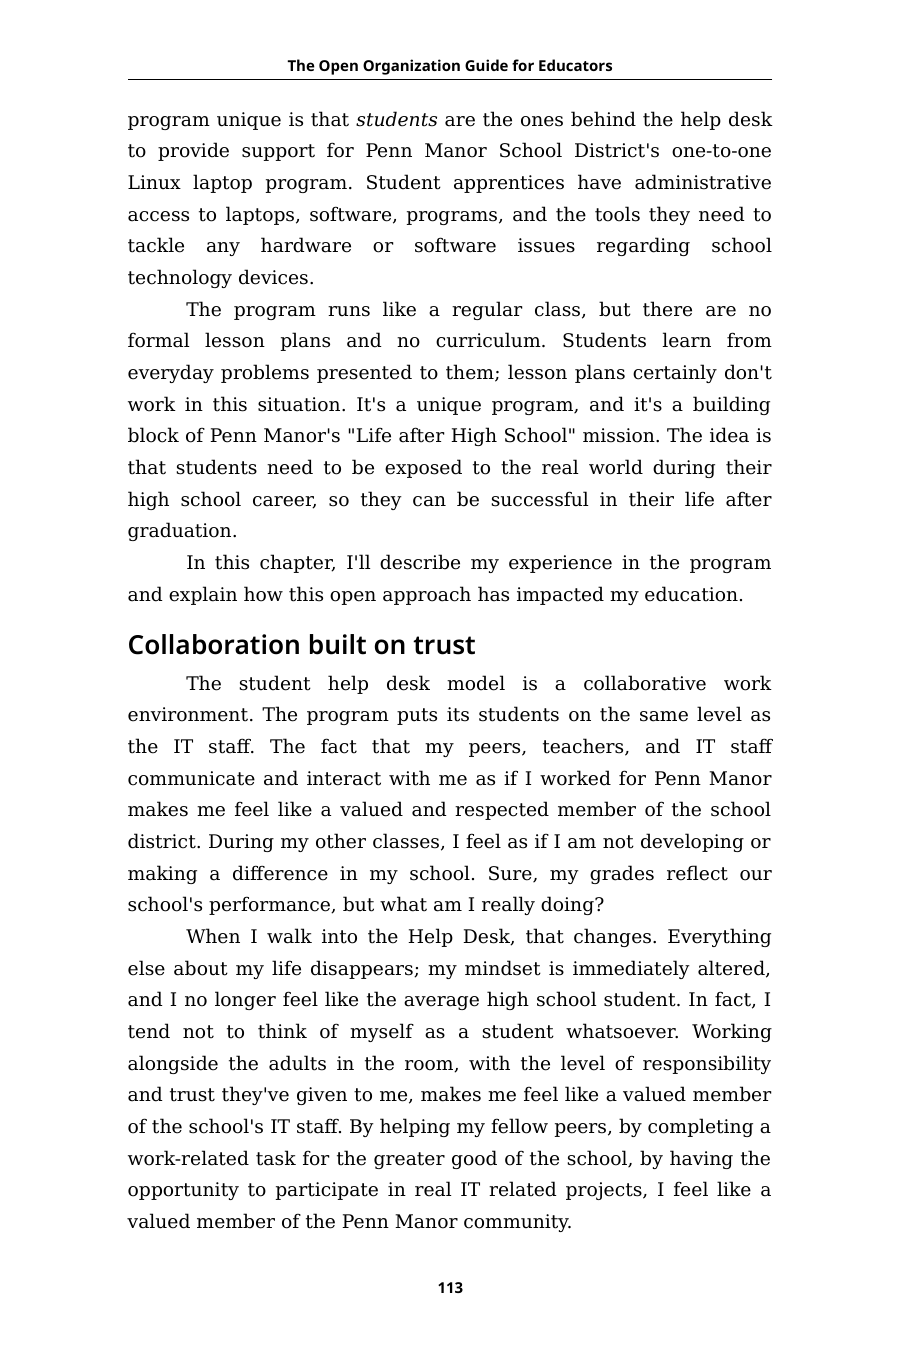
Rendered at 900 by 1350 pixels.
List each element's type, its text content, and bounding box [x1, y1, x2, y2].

text In this chapter, I'll describe my experience in the program and explain how this open approach has impacted my education. [127, 552, 772, 606]
text The student help desk model is a collaborative work environment. The program puts its students on the same level as the IT staff. The fact that my peers, teachers, and IT staff communicate and interact with me as if I worked for Penn Manor makes me feel like a valued and respected member of the school district. During my other classes, I feel as if I am not developing or making a difference in my school. Sure, my grades reflect our school's performance, but what am I really doing? [127, 673, 772, 916]
text The program runs like a regular class, but there are no formal lesson plans and no curriculum. Students learn from everyday problems presented to them; lesson plans certainly don't work in this situation. It's a unique program, and it's a building block of Penn Manor's "Life after High School" mission. The idea is that students need to be exposed to the real world during their high school career, so they can be successful in their life after graduation. [127, 299, 772, 542]
text program unique is that students are the ones behind the help desk to provide support for Penn Manor School District's one-to-one Linux laptop program. Student apprentices have administrative access to laptops, software, programs, and the tools they need to tackle any hardware or software issues regarding school technology devices. [127, 109, 772, 289]
subtitle Collaboration built on trust [127, 630, 772, 660]
text When I walk into the Help Desk, that changes. Everything else about my life disappears; my mindset is immediately altered, and I no longer feel like the average high school student. In fact, I tend not to think of myself as a student whatsoever. Working alongside the adults in the room, with the level of responsibility and trust they've given to me, makes me feel like a valued member of the school's IT staff. By helping my fellow peers, by completing a work-related task for the greater good of the school, by having the opportunity to participate in real IT related projects, I feel like a valued member of the Penn Manor community. [127, 926, 772, 1233]
